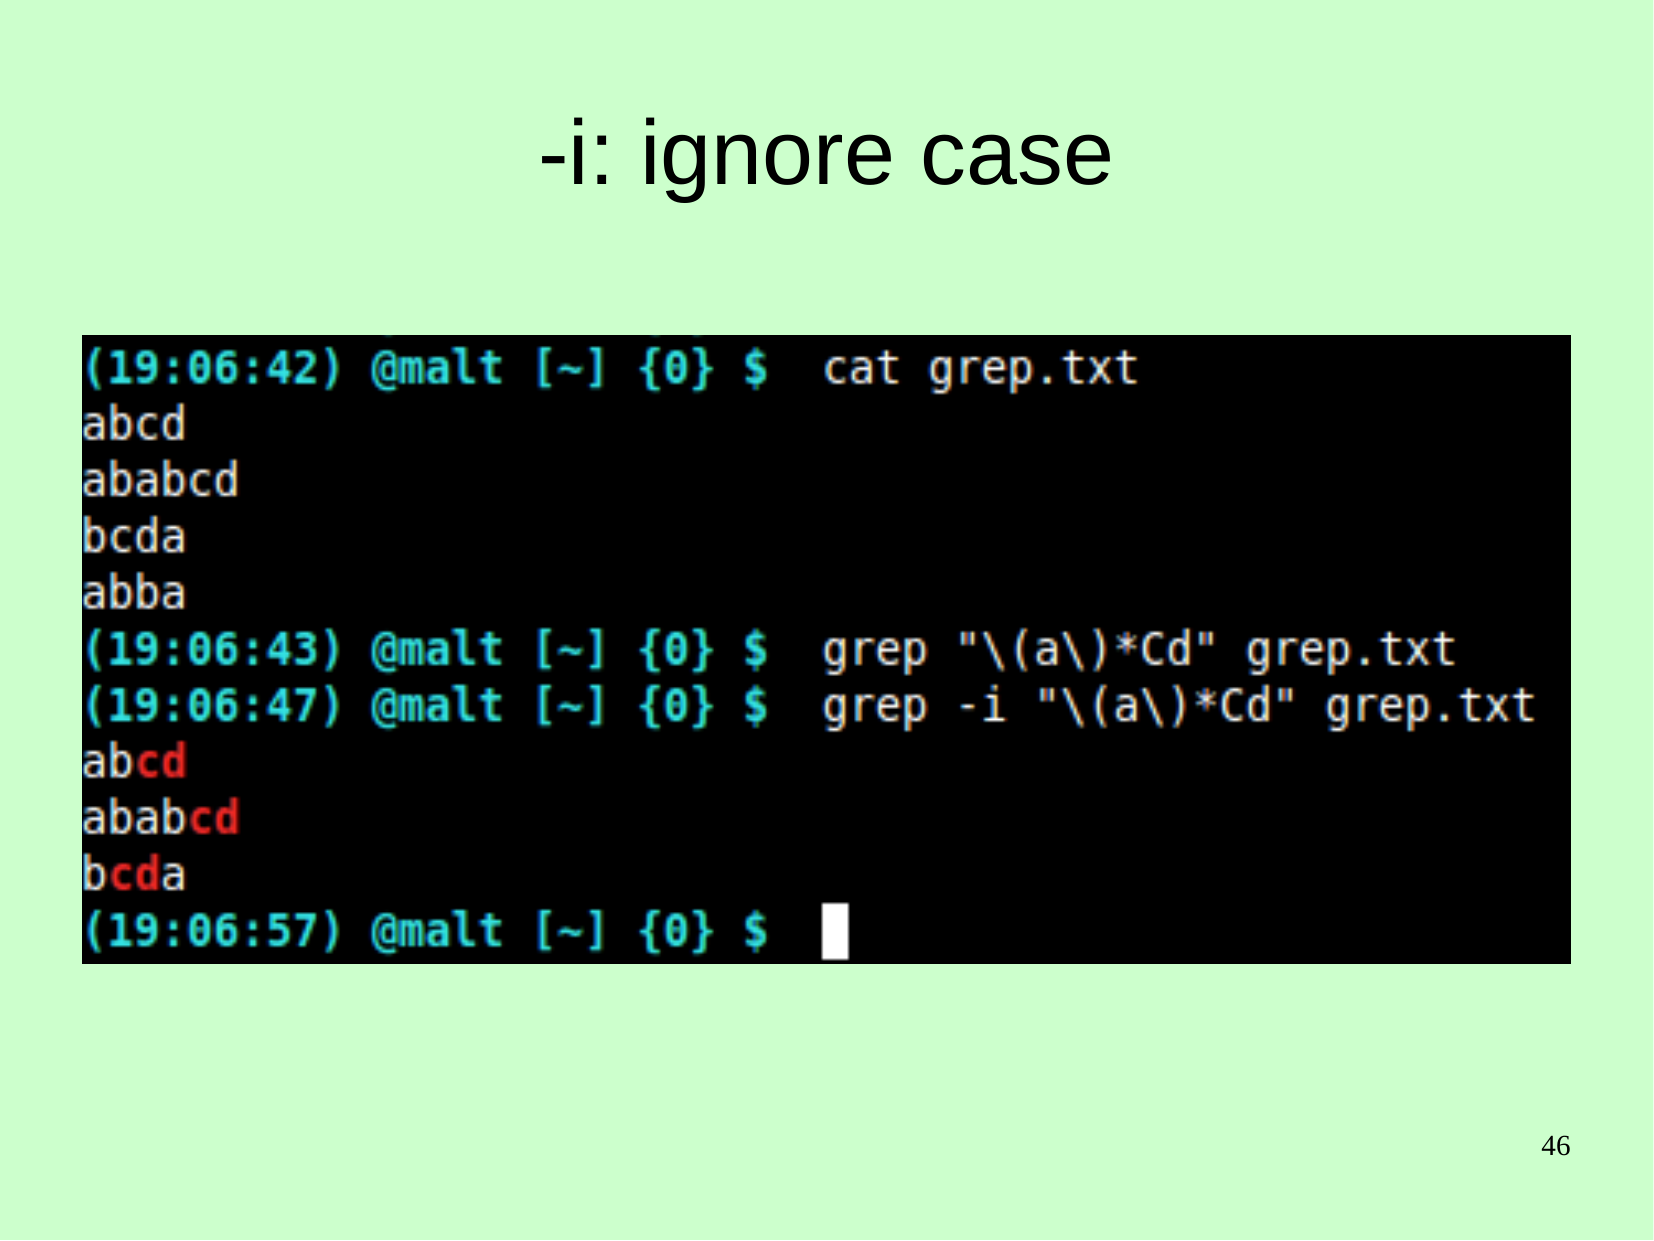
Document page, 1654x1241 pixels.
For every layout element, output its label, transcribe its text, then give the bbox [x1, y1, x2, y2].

title -i: ignore case [82, 49, 1571, 257]
picture [82, 335, 1571, 964]
